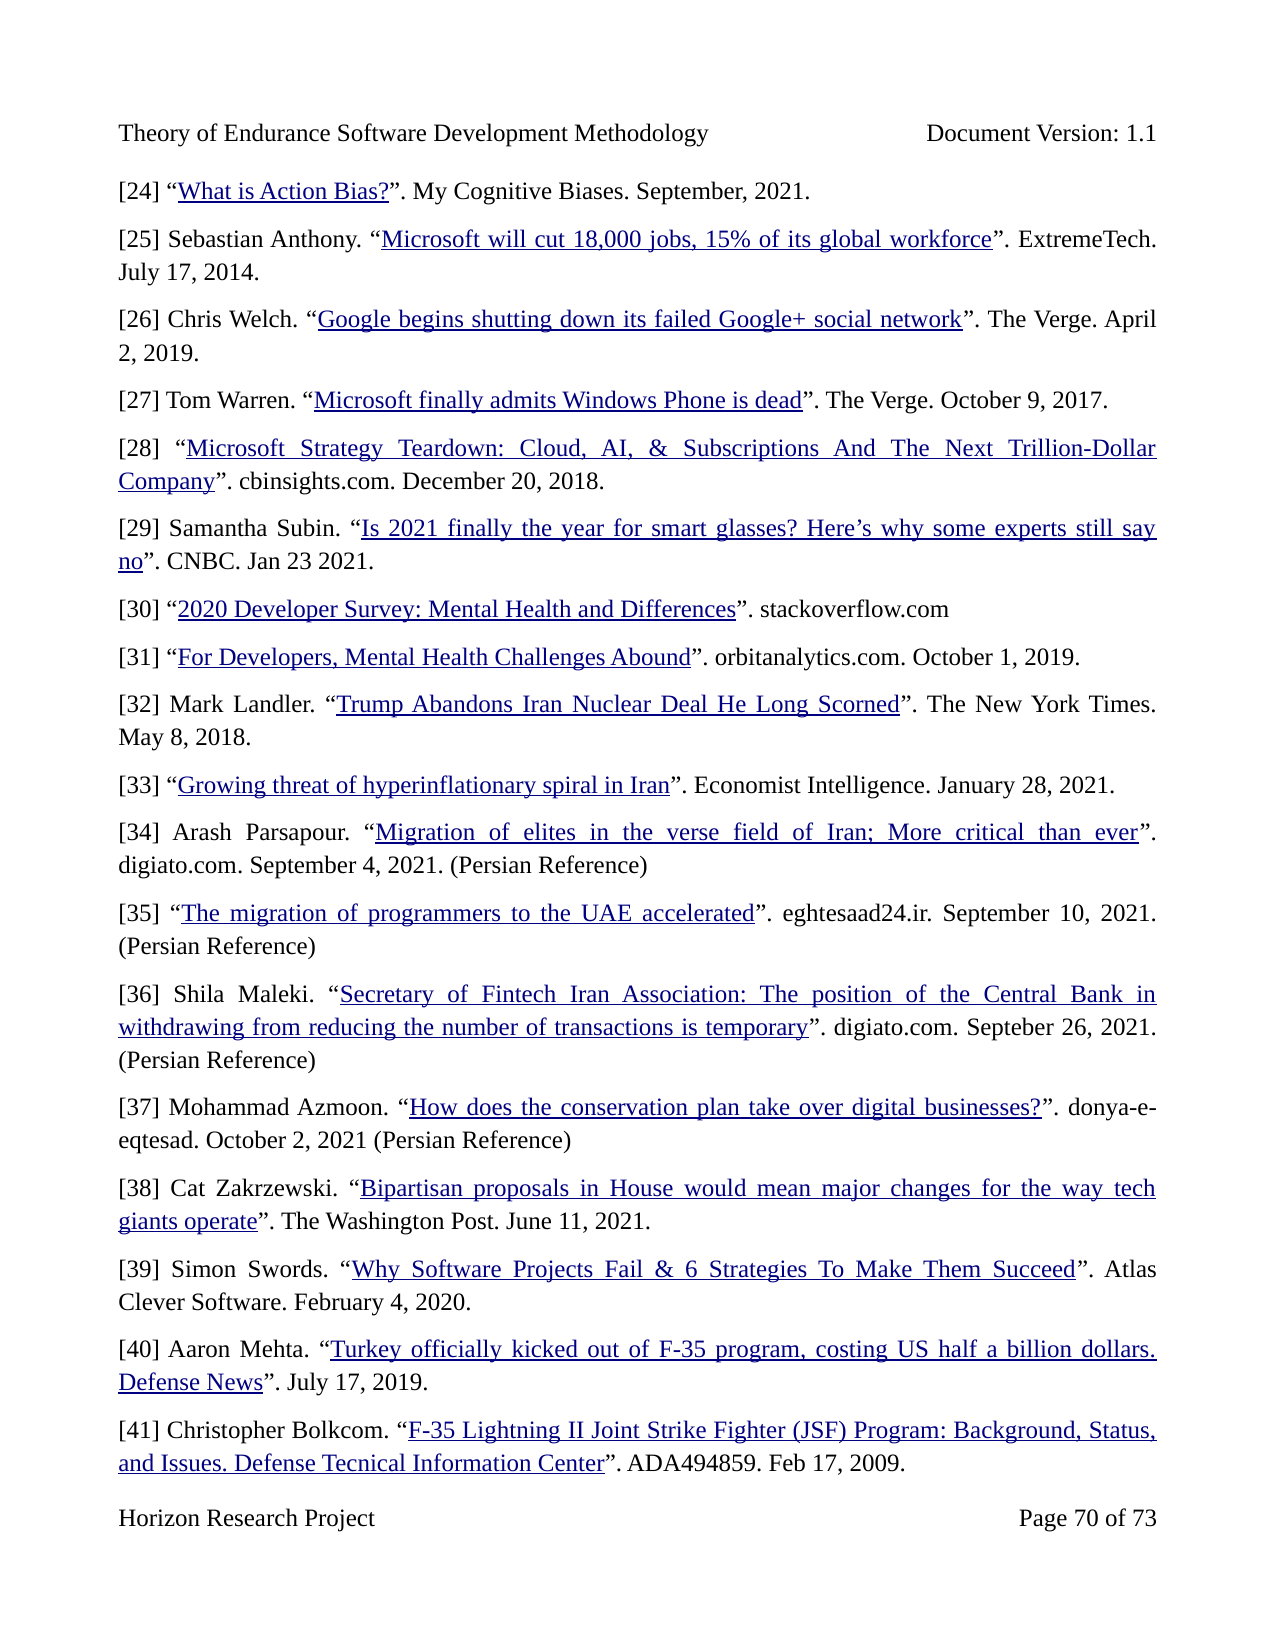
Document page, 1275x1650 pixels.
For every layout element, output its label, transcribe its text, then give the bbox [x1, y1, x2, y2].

text [32] Mark Landler. “Trump Abandons Iran Nuclear Deal He Long Scorned”. The New York Times. May 8, 2018. [118, 689, 1157, 751]
text [26] Chris Welch. “Google begins shutting down its failed Google+ social network”. The Verge. April 2, 2019. [118, 304, 1157, 366]
text [38] Cat Zakrzewski. “Bipartisan proposals in House would mean major changes for the way tech giants operate”. The Washington Post. June 11, 2021. [118, 1173, 1157, 1235]
text [36] Shila Maleki. “Secretary of Fintech Iran Association: The position of the Central Bank in withdrawing from reducing the number of transactions is temporary”. digiato.com. Septeber 26, 2021. (Persian Reference) [118, 979, 1157, 1073]
text [37] Mohammad Azmoon. “How does the conservation plan take over digital businesses?”. donya-e-eqtesad. October 2, 2021 (Persian Reference) [118, 1092, 1157, 1154]
text [30] “2020 Developer Survey: Mental Health and Differences”. stackoverflow.com [118, 594, 1157, 623]
text [25] Sebastian Anthony. “Microsoft will cut 18,000 jobs, 15% of its global workforce”. ExtremeTech. July 17, 2014. [118, 224, 1157, 286]
text [27] Tom Warren. “Microsoft finally admits Windows Phone is dead”. The Verge. October 9, 2017. [118, 385, 1157, 414]
text [28] “Microsoft Strategy Teardown: Cloud, AI, & Subscriptions And The Next Trillion-Dollar Company”. cbinsights.com. December 20, 2018. [118, 433, 1157, 494]
text [24] “What is Action Bias?”. My Cognitive Biases. September, 2021. [118, 176, 1157, 205]
text [35] “The migration of programmers to the UAE accelerated”. eghtesaad24.ir. September 10, 2021. (Persian Reference) [118, 898, 1157, 960]
text [29] Samantha Subin. “Is 2021 finally the year for smart glasses? Here’s why some experts still say no”. CNBC. Jan 23 2021. [118, 513, 1157, 575]
text [39] Simon Swords. “Why Software Projects Fail & 6 Strategies To Make Them Succeed”. Atlas Clever Software. February 4, 2020. [118, 1254, 1157, 1315]
text [34] Arash Parsapour. “Migration of elites in the verse field of Iran; More critical than ever”. digiato.com. September 4, 2021. (Persian Reference) [118, 817, 1157, 879]
text [40] Aaron Mehta. “Turkey officially kicked out of F-35 program, costing US half a billion dollars. Defense News”. July 17, 2019. [118, 1334, 1157, 1396]
text [31] “For Developers, Mental Health Challenges Abound”. orbitanalytics.com. October 1, 2019. [118, 642, 1157, 670]
text [41] Christopher Bolkcom. “F-35 Lightning II Joint Strike Fighter (JSF) Program: Background, Status, and Issues. Defense Tecnical Information Center”. ADA494859. Feb 17, 2009. [118, 1415, 1157, 1477]
text [33] “Growing threat of hyperinflationary spiral in Iran”. Economist Intelligence. January 28, 2021. [118, 770, 1157, 799]
